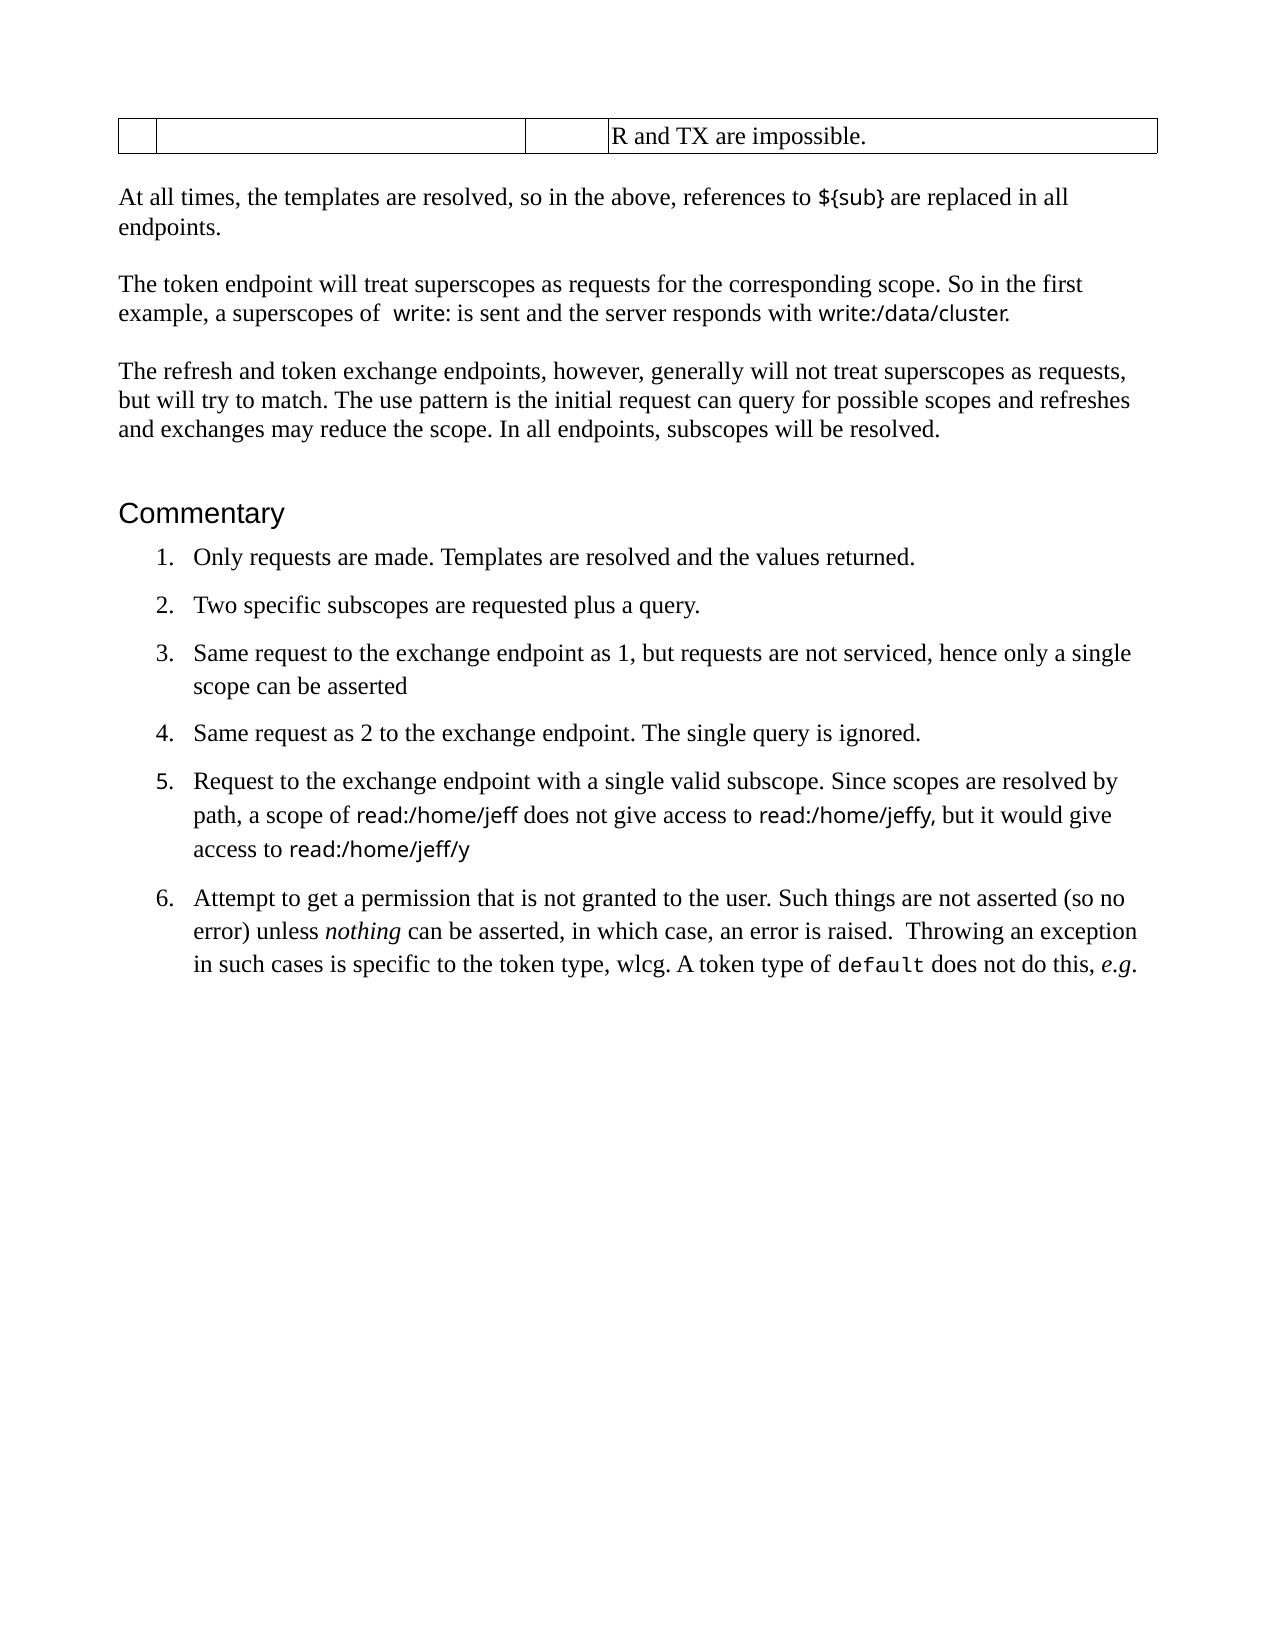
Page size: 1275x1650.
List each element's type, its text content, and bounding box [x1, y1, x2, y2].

table_cell [526, 119, 608, 153]
text The token endpoint will treat superscopes as requests for the corresponding scope. So in the first example, a superscopes of write: is sent and the server responds with write:/data/cluster. [118, 269, 1157, 328]
list Only requests are made. Templates are resolved and the values returned. [156, 542, 1157, 571]
table_cell [157, 119, 525, 153]
list Same request as 2 to the exchange endpoint. The single query is ignored. [156, 718, 1157, 747]
text The refresh and token exchange endpoints, however, generally will not treat superscopes as requests, but will try to match. The use pattern is the initial request can query for possible scopes and refreshes and exchanges may reduce the scope. In all endpoints, subscopes will be resolved. [118, 356, 1157, 443]
table_cell [119, 119, 156, 153]
list Attempt to get a permission that is not granted to the user. Such things are not asserted (so no error) unless nothing can be asserted, in which case, an error is raised. Throwing an exception in such cases is specific to the token type, wlcg. A token type of default does not do this, e.g. [156, 883, 1157, 979]
list Same request to the exchange endpoint as 1, but requests are not serviced, hence only a single scope can be asserted [156, 638, 1157, 699]
table_cell R and TX are impossible. [609, 119, 1157, 153]
text At all times, the templates are resolved, so in the above, references to ${sub} are replaced in all endpoints. [118, 182, 1157, 240]
list Request to the exchange endpoint with a single valid subscope. Since scopes are resolved by path, a scope of read:/home/jeff does not give access to read:/home/jeffy, but it would give access to read:/home/jeff/y [156, 766, 1157, 864]
subtitle Commentary [118, 496, 1157, 530]
list Two specific subscopes are requested plus a query. [156, 590, 1157, 619]
